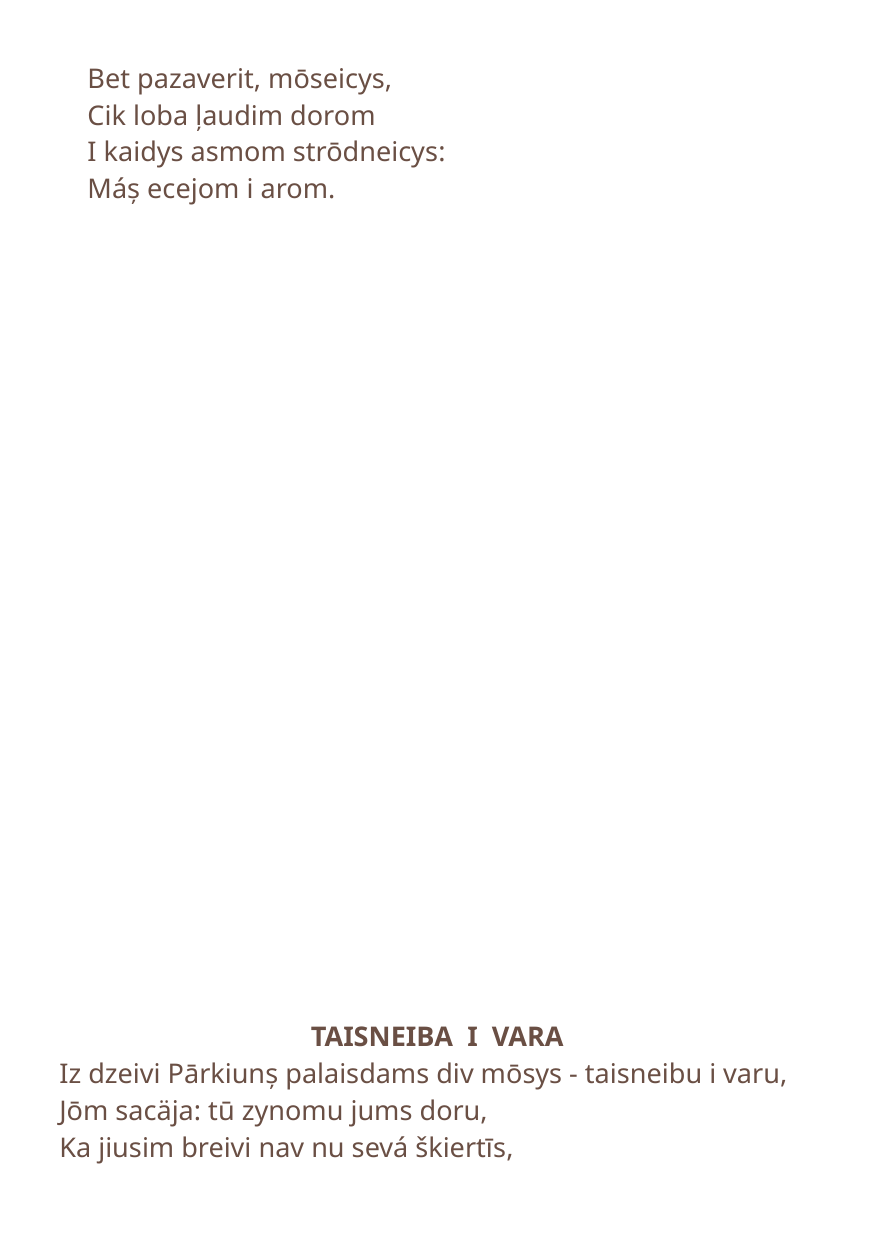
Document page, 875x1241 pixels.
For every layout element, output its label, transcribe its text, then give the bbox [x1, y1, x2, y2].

text Ka jiusim breivi nav nu sevá škiertīs, [59, 1128, 815, 1165]
text Máș ecejom i arom. [59, 170, 815, 207]
text I kaidys asmom strōdneicys: [59, 133, 815, 170]
text Bet pazaverit, mōseicys, [59, 59, 815, 96]
text Cik loba ļaudim dorom [59, 96, 815, 133]
text Iz dzeivi Pārkiunș palaisdams div mōsys - taisneibu i varu, [59, 1055, 815, 1092]
text Jōm sacäja: tū zynomu jums doru, [59, 1092, 815, 1128]
text TAISNEIBA I VARA [59, 1018, 815, 1055]
